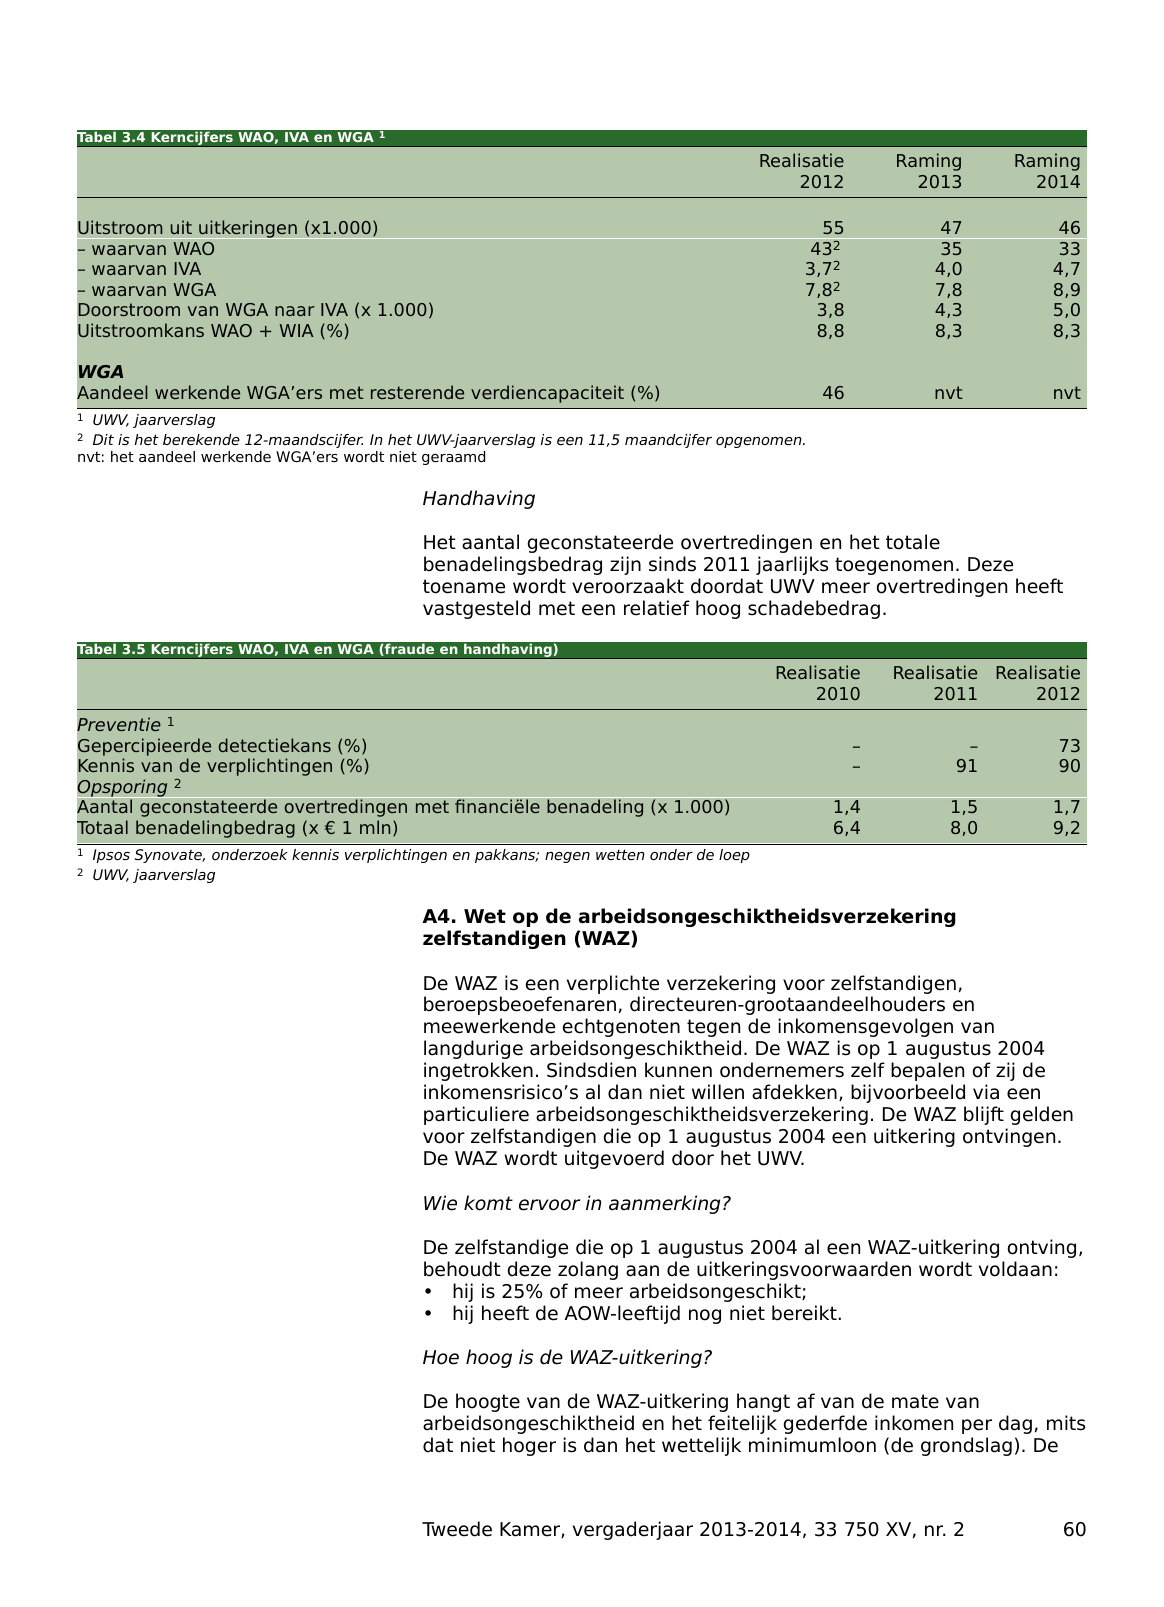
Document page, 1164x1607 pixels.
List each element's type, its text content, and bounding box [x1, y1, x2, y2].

subtitle Hoe hoog is de WAZ-uitkering? [422, 1347, 1087, 1369]
table_cell 9,2 [984, 818, 1087, 843]
table_header Tabel 3.5 Kerncijfers WAO, IVA en WGA (fraude en handhaving) [77, 642, 1087, 658]
table_cell [850, 342, 968, 362]
table_cell 3,72 [732, 259, 850, 280]
table_cell [751, 777, 867, 797]
table_cell 6,4 [751, 818, 867, 843]
table_cell 7,82 [732, 280, 850, 300]
subtitle Handhaving [422, 488, 1087, 510]
table_cell [751, 710, 867, 736]
subtitle Wie komt ervoor in aanmerking? [422, 1192, 1087, 1214]
table_cell 3,8 [732, 300, 850, 321]
table_cell 1 Ipsos Synovate, onderzoek kennis verplichtingen en pakkans; negen wetten onder de loep 2 UWV, jaarverslag [77, 845, 1087, 884]
text De WAZ is een verplichte verzekering voor zelfstandigen, beroepsbeoefenaren, directeuren-grootaandeelhouders en meewerkende echtgenoten tegen de inkomensgevolgen van langdurige arbeidsongeschiktheid. De WAZ is op 1 augustus 2004 ingetrokken. Sindsdien kunnen ondernemers zelf bepalen of zij de inkomensrisico’s al dan niet willen afdekken, bijvoorbeeld via een particuliere arbeidsongeschiktheidsverzekering. De WAZ blijft gelden voor zelfstandigen die op 1 augustus 2004 een uitkering ontvingen. De WAZ wordt uitgevoerd door het UWV. [422, 972, 1087, 1170]
table_cell 1 UWV, jaarverslag 2 Dit is het berekende 12-maandscijfer. In het UWV-jaarverslag is een 11,5 maandcijfer opgenomen. nvt: het aandeel werkende WGA’ers wordt niet geraamd [77, 409, 1087, 466]
table_cell [77, 198, 732, 218]
table_cell 1,4 [751, 798, 867, 818]
table_cell 4,0 [850, 259, 968, 280]
text De zelfstandige die op 1 augustus 2004 al een WAZ-uitkering ontving, behoudt deze zolang aan de uitkeringsvoorwaarden wordt voldaan: [422, 1237, 1087, 1281]
table_cell 8,3 [850, 321, 968, 342]
table_cell Realisatie 2012 [732, 147, 850, 197]
table_cell – [751, 736, 867, 756]
table_cell [984, 777, 1087, 797]
table_cell [867, 710, 984, 736]
table_cell [969, 342, 1087, 362]
table_cell Aantal geconstateerde overtredingen met financiële benadeling (x 1.000) [77, 798, 751, 818]
table_header Tabel 3.4 Kerncijfers WAO, IVA en WGA 1 [77, 130, 1087, 146]
table_cell nvt [969, 383, 1087, 408]
table_cell 90 [984, 756, 1087, 777]
table_cell Kennis van de verplichtingen (%) [77, 756, 751, 777]
table_cell [850, 198, 968, 218]
table_cell Preventie 1 [77, 710, 751, 736]
table_cell [77, 659, 751, 709]
table_cell Realisatie 2011 [867, 659, 984, 709]
table_cell Raming 2013 [850, 147, 968, 197]
table_cell – waarvan IVA [77, 259, 732, 280]
table_cell 91 [867, 756, 984, 777]
table_cell – waarvan WAO [77, 239, 732, 259]
table_cell 35 [850, 239, 968, 259]
table_cell [732, 362, 850, 383]
table_cell Uitstroomkans WAO + WIA (%) [77, 321, 732, 342]
table_cell Opsporing 2 [77, 777, 751, 797]
table_cell 5,0 [969, 300, 1087, 321]
table_cell [850, 362, 968, 383]
table_cell 1,7 [984, 798, 1087, 818]
table_cell 8,8 [732, 321, 850, 342]
table_cell 46 [969, 218, 1087, 238]
table_cell – [867, 736, 984, 756]
table_cell 47 [850, 218, 968, 238]
table_cell – [751, 756, 867, 777]
table_cell 33 [969, 239, 1087, 259]
table_cell 8,9 [969, 280, 1087, 300]
table_cell 8,3 [969, 321, 1087, 342]
table_cell Aandeel werkende WGA’ers met resterende verdiencapaciteit (%) [77, 383, 732, 408]
table_cell 1,5 [867, 798, 984, 818]
table_cell 55 [732, 218, 850, 238]
table_cell Uitstroom uit uitkeringen (x1.000) [77, 218, 732, 238]
table_cell – waarvan WGA [77, 280, 732, 300]
table_cell 4,3 [850, 300, 968, 321]
text Het aantal geconstateerde overtredingen en het totale benadelingsbedrag zijn sinds 2011 jaarlijks toegenomen. Deze toename wordt veroorzaakt doordat UWV meer overtredingen heeft vastgesteld met een relatief hoog schadebedrag. [422, 532, 1087, 620]
table_cell 73 [984, 736, 1087, 756]
table_cell [984, 710, 1087, 736]
table_cell 8,0 [867, 818, 984, 843]
table_cell Doorstroom van WGA naar IVA (x 1.000) [77, 300, 732, 321]
table_cell [732, 342, 850, 362]
text • hij is 25% of meer arbeidsongeschikt; [422, 1281, 1087, 1302]
table_cell 4,7 [969, 259, 1087, 280]
text De hoogte van de WAZ-uitkering hangt af van de mate van arbeidsongeschiktheid en het feitelijk gederfde inkomen per dag, mits dat niet hoger is dan het wettelijk minimumloon (de grondslag). De [422, 1391, 1087, 1457]
table_cell [77, 147, 732, 197]
table_cell 7,8 [850, 280, 968, 300]
table_cell Realisatie 2012 [984, 659, 1087, 709]
table_cell Realisatie 2010 [751, 659, 867, 709]
table_cell Totaal benadelingbedrag (x € 1 mln) [77, 818, 751, 843]
table_cell WGA [77, 362, 732, 383]
table_cell 432 [732, 239, 850, 259]
table_cell [732, 198, 850, 218]
table_cell [969, 362, 1087, 383]
subtitle A4. Wet op de arbeidsongeschiktheidsverzekering zelfstandigen (WAZ) [422, 906, 1087, 950]
table_cell [969, 198, 1087, 218]
text • hij heeft de AOW-leeftijd nog niet bereikt. [422, 1302, 1087, 1324]
table_cell [867, 777, 984, 797]
table_cell [77, 342, 732, 362]
table_cell Gepercipieerde detectiekans (%) [77, 736, 751, 756]
table_cell nvt [850, 383, 968, 408]
table_cell Raming 2014 [969, 147, 1087, 197]
table_cell 46 [732, 383, 850, 408]
